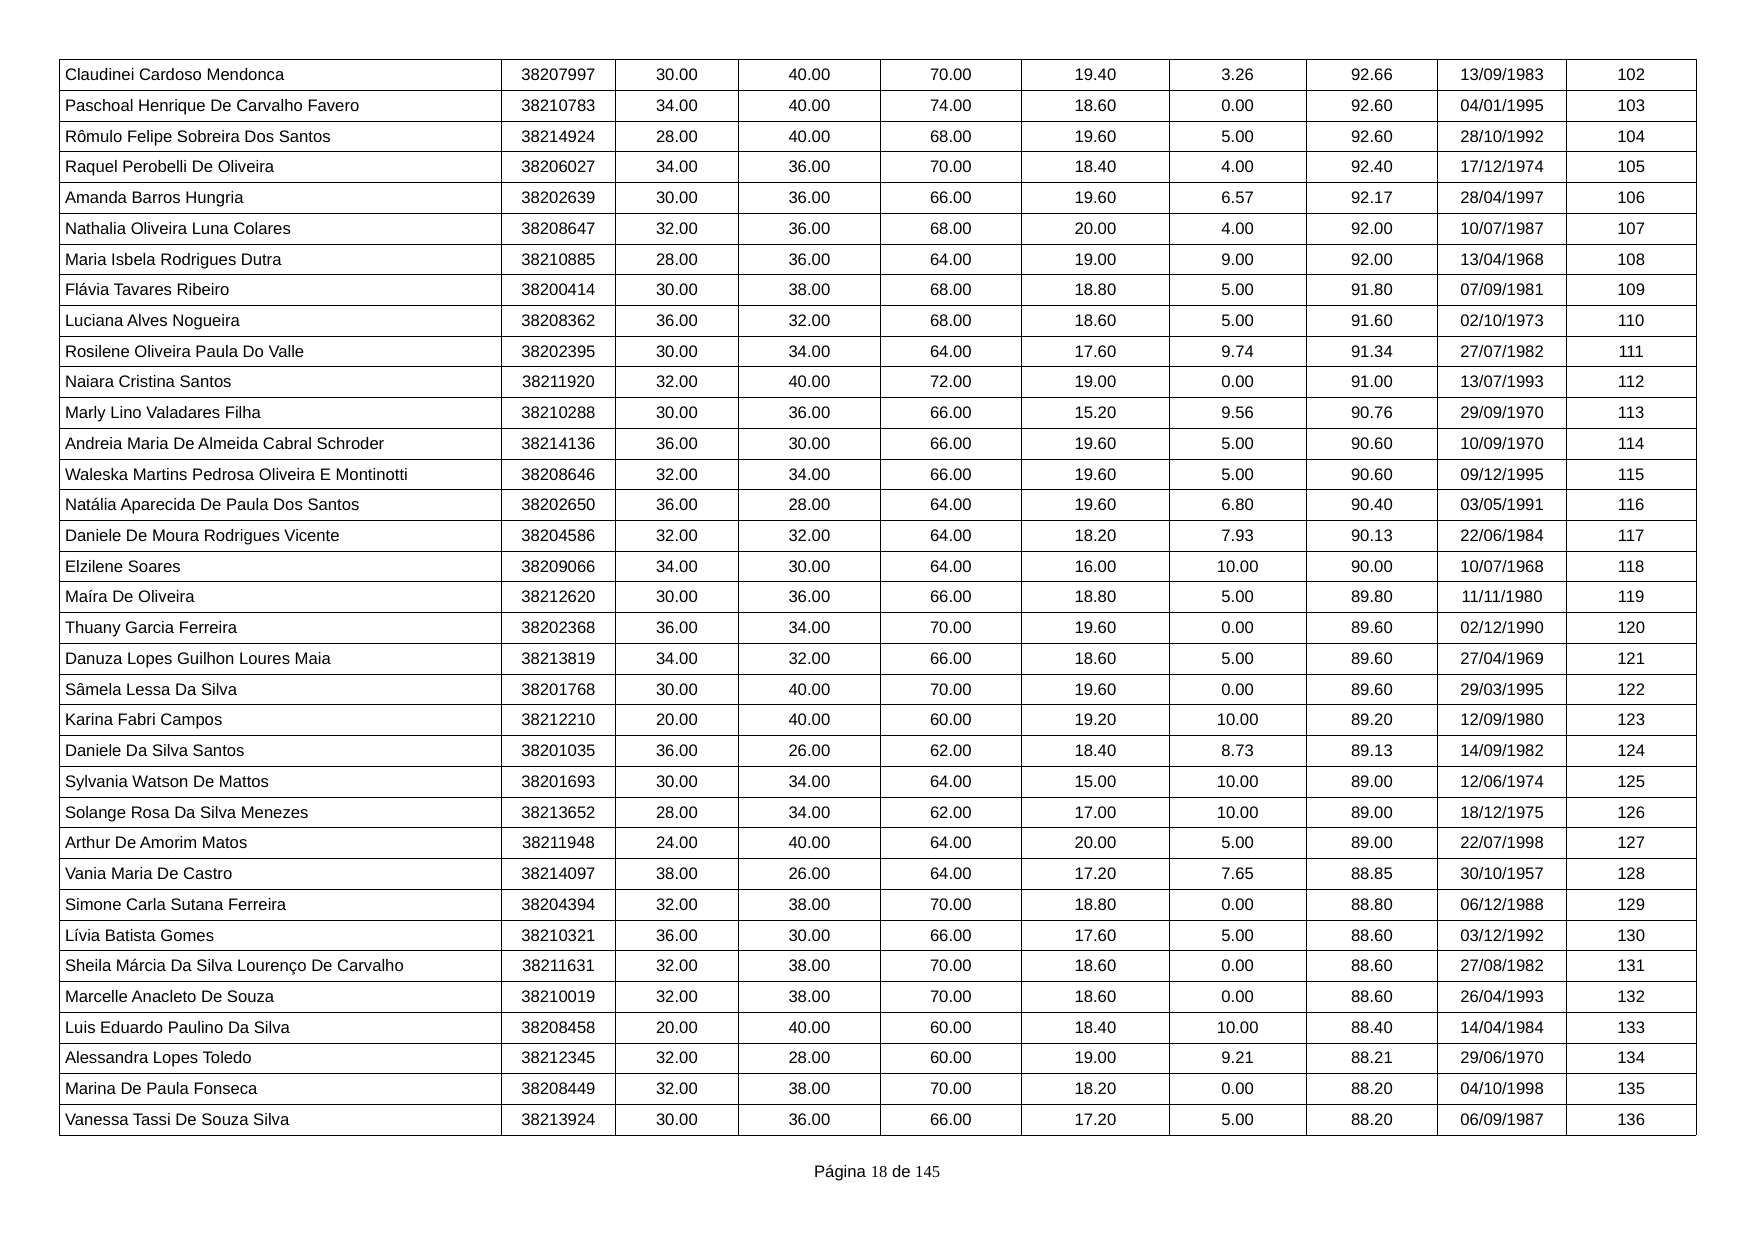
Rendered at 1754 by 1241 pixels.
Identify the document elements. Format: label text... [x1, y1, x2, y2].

table_cell 88.40 [1307, 1013, 1437, 1042]
table_cell 90.60 [1307, 460, 1437, 489]
table_cell 04/01/1995 [1438, 91, 1566, 121]
table_cell 66.00 [881, 644, 1021, 674]
table_cell 88.60 [1307, 951, 1437, 981]
table_cell 38208362 [502, 306, 615, 336]
table_cell 116 [1567, 490, 1696, 520]
table_cell 10.00 [1170, 767, 1306, 797]
table_cell 19.60 [1022, 122, 1169, 151]
table_cell 66.00 [881, 921, 1021, 950]
table_cell 107 [1567, 214, 1696, 243]
table_cell 18.80 [1022, 890, 1169, 919]
table_cell 91.80 [1307, 275, 1437, 305]
table_cell 5.00 [1170, 122, 1306, 151]
table_cell 30.00 [616, 337, 738, 366]
table_cell Elzilene Soares [60, 552, 501, 581]
table_cell 91.34 [1307, 337, 1437, 366]
table_cell 122 [1567, 675, 1696, 704]
table_cell 0.00 [1170, 890, 1306, 919]
table_cell 88.20 [1307, 1105, 1437, 1134]
table_cell 06/09/1987 [1438, 1105, 1566, 1134]
table_cell 129 [1567, 890, 1696, 919]
table_cell 28.00 [616, 798, 738, 827]
table_cell 40.00 [739, 122, 880, 151]
table_cell 32.00 [616, 460, 738, 489]
table_cell 30.00 [616, 398, 738, 428]
table_cell 70.00 [881, 982, 1021, 1012]
table_cell 5.00 [1170, 1105, 1306, 1134]
table_cell 66.00 [881, 183, 1021, 213]
table_cell Solange Rosa Da Silva Menezes [60, 798, 501, 827]
table_cell 104 [1567, 122, 1696, 151]
table_cell 38201693 [502, 767, 615, 797]
table_cell 68.00 [881, 306, 1021, 336]
table_cell Luciana Alves Nogueira [60, 306, 501, 336]
table_cell Raquel Perobelli De Oliveira [60, 152, 501, 182]
table_cell 34.00 [739, 337, 880, 366]
table_cell 36.00 [616, 429, 738, 458]
table_cell 38.00 [739, 951, 880, 981]
table_cell 36.00 [739, 1105, 880, 1134]
table_cell 15.20 [1022, 398, 1169, 428]
table_cell 03/12/1992 [1438, 921, 1566, 950]
table_cell Marly Lino Valadares Filha [60, 398, 501, 428]
table_cell 126 [1567, 798, 1696, 827]
table_cell Waleska Martins Pedrosa Oliveira E Montinotti [60, 460, 501, 489]
table_cell 17.20 [1022, 859, 1169, 889]
table_cell 68.00 [881, 122, 1021, 151]
table_cell 18.20 [1022, 1074, 1169, 1104]
table_cell 3.26 [1170, 60, 1306, 90]
table_cell 88.20 [1307, 1074, 1437, 1104]
table_cell 19.60 [1022, 183, 1169, 213]
table_cell 32.00 [616, 367, 738, 397]
table_cell 125 [1567, 767, 1696, 797]
table_cell 17.20 [1022, 1105, 1169, 1134]
table_cell Simone Carla Sutana Ferreira [60, 890, 501, 919]
table_cell 40.00 [739, 705, 880, 735]
table_cell 32.00 [616, 214, 738, 243]
table_cell 32.00 [616, 890, 738, 919]
table_cell 30.00 [739, 552, 880, 581]
table_cell 19.60 [1022, 460, 1169, 489]
table_cell 36.00 [739, 214, 880, 243]
table_cell 38.00 [616, 859, 738, 889]
table_cell 90.60 [1307, 429, 1437, 458]
table_cell Flávia Tavares Ribeiro [60, 275, 501, 305]
table_cell 18.20 [1022, 521, 1169, 551]
table_cell 38210783 [502, 91, 615, 121]
table_cell 02/12/1990 [1438, 613, 1566, 643]
table_cell 38207997 [502, 60, 615, 90]
table_cell Alessandra Lopes Toledo [60, 1044, 501, 1073]
table_cell Natália Aparecida De Paula Dos Santos [60, 490, 501, 520]
table_cell 30.00 [616, 183, 738, 213]
table_cell 19.60 [1022, 613, 1169, 643]
table_cell 38212210 [502, 705, 615, 735]
table_cell 12/09/1980 [1438, 705, 1566, 735]
table_cell Vanessa Tassi De Souza Silva [60, 1105, 501, 1134]
table_cell 4.00 [1170, 152, 1306, 182]
table_cell 66.00 [881, 1105, 1021, 1134]
table_cell 13/07/1993 [1438, 367, 1566, 397]
table_cell 111 [1567, 337, 1696, 366]
table_cell 32.00 [739, 521, 880, 551]
table_cell 36.00 [739, 398, 880, 428]
table_cell 32.00 [616, 1044, 738, 1073]
table_cell 66.00 [881, 398, 1021, 428]
table_cell 19.00 [1022, 367, 1169, 397]
table_cell 30.00 [616, 582, 738, 612]
table_cell 10/09/1970 [1438, 429, 1566, 458]
table_cell 5.00 [1170, 275, 1306, 305]
table_cell 12/06/1974 [1438, 767, 1566, 797]
table_cell 38204586 [502, 521, 615, 551]
table_cell 10/07/1987 [1438, 214, 1566, 243]
table_cell 20.00 [1022, 828, 1169, 858]
table_cell 90.40 [1307, 490, 1437, 520]
table_cell 34.00 [739, 613, 880, 643]
table_cell 62.00 [881, 736, 1021, 766]
table_cell 18.60 [1022, 644, 1169, 674]
table_cell Karina Fabri Campos [60, 705, 501, 735]
table_cell 03/05/1991 [1438, 490, 1566, 520]
table_cell 10/07/1968 [1438, 552, 1566, 581]
table_cell Luis Eduardo Paulino Da Silva [60, 1013, 501, 1042]
table_cell 36.00 [616, 306, 738, 336]
table_cell 118 [1567, 552, 1696, 581]
table_cell Sylvania Watson De Mattos [60, 767, 501, 797]
table_cell 17.60 [1022, 921, 1169, 950]
table_cell 9.21 [1170, 1044, 1306, 1073]
table_cell 70.00 [881, 613, 1021, 643]
table_cell Lívia Batista Gomes [60, 921, 501, 950]
table_cell 109 [1567, 275, 1696, 305]
table_cell Rômulo Felipe Sobreira Dos Santos [60, 122, 501, 151]
table_cell 134 [1567, 1044, 1696, 1073]
table_cell 89.60 [1307, 644, 1437, 674]
table_cell 38211631 [502, 951, 615, 981]
table_cell 34.00 [616, 91, 738, 121]
table_cell 38212620 [502, 582, 615, 612]
table_cell 117 [1567, 521, 1696, 551]
table_cell 89.60 [1307, 675, 1437, 704]
table_cell 131 [1567, 951, 1696, 981]
table_cell 32.00 [616, 982, 738, 1012]
table_cell 38213924 [502, 1105, 615, 1134]
table_cell 64.00 [881, 859, 1021, 889]
table_cell 0.00 [1170, 951, 1306, 981]
table_cell 17/12/1974 [1438, 152, 1566, 182]
table_cell 0.00 [1170, 982, 1306, 1012]
table_cell 19.00 [1022, 245, 1169, 274]
table_cell 18.40 [1022, 736, 1169, 766]
table_cell 120 [1567, 613, 1696, 643]
table_cell 38.00 [739, 1074, 880, 1104]
table_cell 38212345 [502, 1044, 615, 1073]
table_cell 103 [1567, 91, 1696, 121]
table_cell Arthur De Amorim Matos [60, 828, 501, 858]
table_cell 13/04/1968 [1438, 245, 1566, 274]
table_cell 0.00 [1170, 367, 1306, 397]
table_cell 38204394 [502, 890, 615, 919]
table_cell 38214924 [502, 122, 615, 151]
table_cell 90.13 [1307, 521, 1437, 551]
table_cell 38202395 [502, 337, 615, 366]
table_cell Andreia Maria De Almeida Cabral Schroder [60, 429, 501, 458]
table_cell 27/08/1982 [1438, 951, 1566, 981]
table_cell 38201035 [502, 736, 615, 766]
table_cell 40.00 [739, 1013, 880, 1042]
table_cell 89.80 [1307, 582, 1437, 612]
table_cell 30/10/1957 [1438, 859, 1566, 889]
table_cell 0.00 [1170, 1074, 1306, 1104]
table_cell 5.00 [1170, 828, 1306, 858]
table_cell 18.60 [1022, 306, 1169, 336]
table_cell 34.00 [616, 644, 738, 674]
table_cell 5.00 [1170, 921, 1306, 950]
table_cell 30.00 [616, 1105, 738, 1134]
table_cell 28.00 [739, 490, 880, 520]
table_cell 34.00 [616, 552, 738, 581]
table_cell 90.00 [1307, 552, 1437, 581]
table_cell 92.60 [1307, 122, 1437, 151]
table_cell 70.00 [881, 675, 1021, 704]
table_cell 14/04/1984 [1438, 1013, 1566, 1042]
table_cell 0.00 [1170, 91, 1306, 121]
table_cell Thuany Garcia Ferreira [60, 613, 501, 643]
table_cell 30.00 [739, 921, 880, 950]
table_cell 66.00 [881, 429, 1021, 458]
table_cell 132 [1567, 982, 1696, 1012]
table_cell 64.00 [881, 552, 1021, 581]
table_cell 60.00 [881, 1013, 1021, 1042]
table_cell 64.00 [881, 245, 1021, 274]
table_cell 38.00 [739, 982, 880, 1012]
table_cell 38201768 [502, 675, 615, 704]
table_cell 90.76 [1307, 398, 1437, 428]
table_cell 70.00 [881, 152, 1021, 182]
table_cell 28/04/1997 [1438, 183, 1566, 213]
table_cell 38210019 [502, 982, 615, 1012]
table_cell 89.13 [1307, 736, 1437, 766]
table_cell 91.60 [1307, 306, 1437, 336]
table_cell 20.00 [616, 705, 738, 735]
table_cell 18.80 [1022, 582, 1169, 612]
table_cell 88.80 [1307, 890, 1437, 919]
table_cell 8.73 [1170, 736, 1306, 766]
table_cell 5.00 [1170, 429, 1306, 458]
table_cell 64.00 [881, 828, 1021, 858]
table_cell 38210321 [502, 921, 615, 950]
table_cell 114 [1567, 429, 1696, 458]
table_cell 68.00 [881, 214, 1021, 243]
table_cell 28.00 [739, 1044, 880, 1073]
table_cell 09/12/1995 [1438, 460, 1566, 489]
table_cell 18.60 [1022, 951, 1169, 981]
table_cell 38208646 [502, 460, 615, 489]
table_cell 26/04/1993 [1438, 982, 1566, 1012]
table_cell 02/10/1973 [1438, 306, 1566, 336]
table_cell 38213819 [502, 644, 615, 674]
table_cell 38202650 [502, 490, 615, 520]
table_cell 10.00 [1170, 705, 1306, 735]
table_cell 18/12/1975 [1438, 798, 1566, 827]
table_cell 127 [1567, 828, 1696, 858]
table_cell 04/10/1998 [1438, 1074, 1566, 1104]
table_cell 89.00 [1307, 828, 1437, 858]
table_cell 19.60 [1022, 675, 1169, 704]
table_cell 112 [1567, 367, 1696, 397]
table_cell Danuza Lopes Guilhon Loures Maia [60, 644, 501, 674]
table_cell 9.74 [1170, 337, 1306, 366]
table_cell 18.60 [1022, 982, 1169, 1012]
table_cell 128 [1567, 859, 1696, 889]
table_cell 70.00 [881, 60, 1021, 90]
table_cell 36.00 [739, 183, 880, 213]
table_cell 19.40 [1022, 60, 1169, 90]
table_cell 34.00 [739, 798, 880, 827]
table_cell 07/09/1981 [1438, 275, 1566, 305]
table_cell 136 [1567, 1105, 1696, 1134]
table_cell 64.00 [881, 337, 1021, 366]
table_cell 89.00 [1307, 798, 1437, 827]
table_cell 5.00 [1170, 306, 1306, 336]
table_cell 30.00 [616, 767, 738, 797]
table_cell 38214097 [502, 859, 615, 889]
table_cell Marcelle Anacleto De Souza [60, 982, 501, 1012]
table_cell 68.00 [881, 275, 1021, 305]
table_cell 15.00 [1022, 767, 1169, 797]
table_cell 38214136 [502, 429, 615, 458]
table_cell 06/12/1988 [1438, 890, 1566, 919]
table_cell 29/09/1970 [1438, 398, 1566, 428]
table_cell 20.00 [1022, 214, 1169, 243]
table_cell 17.00 [1022, 798, 1169, 827]
table_cell 38202368 [502, 613, 615, 643]
table_cell 19.60 [1022, 429, 1169, 458]
table_cell 92.60 [1307, 91, 1437, 121]
table_cell 88.60 [1307, 921, 1437, 950]
table_cell 11/11/1980 [1438, 582, 1566, 612]
table_cell 74.00 [881, 91, 1021, 121]
table_cell 38.00 [739, 275, 880, 305]
table_cell 18.80 [1022, 275, 1169, 305]
table_cell 34.00 [739, 767, 880, 797]
table_cell 28.00 [616, 122, 738, 151]
table_cell 10.00 [1170, 798, 1306, 827]
table_cell 115 [1567, 460, 1696, 489]
table_cell Maria Isbela Rodrigues Dutra [60, 245, 501, 274]
table_cell 133 [1567, 1013, 1696, 1042]
table_cell 36.00 [739, 152, 880, 182]
table_cell 30.00 [739, 429, 880, 458]
table_cell 34.00 [739, 460, 880, 489]
table_cell 60.00 [881, 1044, 1021, 1073]
table_cell 92.40 [1307, 152, 1437, 182]
table_cell 38209066 [502, 552, 615, 581]
table_cell 121 [1567, 644, 1696, 674]
table_cell Daniele Da Silva Santos [60, 736, 501, 766]
table_cell 38206027 [502, 152, 615, 182]
table_cell 38210288 [502, 398, 615, 428]
table_cell 18.40 [1022, 1013, 1169, 1042]
table_cell 38208458 [502, 1013, 615, 1042]
table_cell 38211948 [502, 828, 615, 858]
table_cell 36.00 [739, 245, 880, 274]
table_cell 92.00 [1307, 245, 1437, 274]
table_cell 14/09/1982 [1438, 736, 1566, 766]
table_cell 24.00 [616, 828, 738, 858]
table_cell Vania Maria De Castro [60, 859, 501, 889]
table_cell 135 [1567, 1074, 1696, 1104]
table_cell 4.00 [1170, 214, 1306, 243]
table_cell 9.56 [1170, 398, 1306, 428]
table_cell 88.60 [1307, 982, 1437, 1012]
table_cell 40.00 [739, 367, 880, 397]
table_cell 26.00 [739, 859, 880, 889]
table_cell 30.00 [616, 60, 738, 90]
table_cell Paschoal Henrique De Carvalho Favero [60, 91, 501, 121]
table_cell 7.93 [1170, 521, 1306, 551]
table_cell 17.60 [1022, 337, 1169, 366]
table_cell Naiara Cristina Santos [60, 367, 501, 397]
table_cell 64.00 [881, 490, 1021, 520]
table_cell 38208449 [502, 1074, 615, 1104]
table_cell 36.00 [739, 582, 880, 612]
table_cell 27/04/1969 [1438, 644, 1566, 674]
table_cell 7.65 [1170, 859, 1306, 889]
table_cell 123 [1567, 705, 1696, 735]
table_cell 89.00 [1307, 767, 1437, 797]
table_cell 66.00 [881, 582, 1021, 612]
table_cell Nathalia Oliveira Luna Colares [60, 214, 501, 243]
table_cell 6.57 [1170, 183, 1306, 213]
table_cell 29/06/1970 [1438, 1044, 1566, 1073]
table_cell 130 [1567, 921, 1696, 950]
table_cell Sheila Márcia Da Silva Lourenço De Carvalho [60, 951, 501, 981]
table_cell 40.00 [739, 91, 880, 121]
table_cell 92.00 [1307, 214, 1437, 243]
table_cell 38208647 [502, 214, 615, 243]
table_cell 36.00 [616, 613, 738, 643]
table_cell 124 [1567, 736, 1696, 766]
table_cell 38202639 [502, 183, 615, 213]
table_cell 66.00 [881, 460, 1021, 489]
table_cell 32.00 [616, 521, 738, 551]
table_cell 36.00 [616, 490, 738, 520]
table_cell 64.00 [881, 767, 1021, 797]
table_cell 34.00 [616, 152, 738, 182]
table_cell 62.00 [881, 798, 1021, 827]
table_cell Claudinei Cardoso Mendonca [60, 60, 501, 90]
table_cell 88.85 [1307, 859, 1437, 889]
table_cell 32.00 [739, 306, 880, 336]
table_cell 91.00 [1307, 367, 1437, 397]
table_cell 27/07/1982 [1438, 337, 1566, 366]
table_cell 32.00 [739, 644, 880, 674]
table_cell 119 [1567, 582, 1696, 612]
table_cell Marina De Paula Fonseca [60, 1074, 501, 1104]
table_cell 5.00 [1170, 582, 1306, 612]
table_cell 88.21 [1307, 1044, 1437, 1073]
table_cell 19.00 [1022, 1044, 1169, 1073]
table_cell 38211920 [502, 367, 615, 397]
table_cell 30.00 [616, 675, 738, 704]
table_cell 10.00 [1170, 552, 1306, 581]
table_cell 92.66 [1307, 60, 1437, 90]
table_cell 16.00 [1022, 552, 1169, 581]
table_cell 60.00 [881, 705, 1021, 735]
table_cell 108 [1567, 245, 1696, 274]
table_cell 26.00 [739, 736, 880, 766]
table_cell 9.00 [1170, 245, 1306, 274]
table_cell 64.00 [881, 521, 1021, 551]
table_cell 40.00 [739, 828, 880, 858]
table_cell 89.60 [1307, 613, 1437, 643]
table_cell Rosilene Oliveira Paula Do Valle [60, 337, 501, 366]
table_cell 0.00 [1170, 613, 1306, 643]
table_cell 22/06/1984 [1438, 521, 1566, 551]
table_cell 19.20 [1022, 705, 1169, 735]
table_cell 0.00 [1170, 675, 1306, 704]
table_cell 13/09/1983 [1438, 60, 1566, 90]
table_cell 32.00 [616, 951, 738, 981]
table_cell 40.00 [739, 60, 880, 90]
table_cell 22/07/1998 [1438, 828, 1566, 858]
table_cell 40.00 [739, 675, 880, 704]
table_cell 18.60 [1022, 91, 1169, 121]
table_cell 19.60 [1022, 490, 1169, 520]
table_cell 18.40 [1022, 152, 1169, 182]
table_cell 38200414 [502, 275, 615, 305]
table_cell 106 [1567, 183, 1696, 213]
table_cell 32.00 [616, 1074, 738, 1104]
table_cell 36.00 [616, 921, 738, 950]
table_cell 89.20 [1307, 705, 1437, 735]
table_cell 5.00 [1170, 644, 1306, 674]
table_cell 38213652 [502, 798, 615, 827]
table_cell 28/10/1992 [1438, 122, 1566, 151]
table_cell 70.00 [881, 951, 1021, 981]
table_cell 10.00 [1170, 1013, 1306, 1042]
table_cell 29/03/1995 [1438, 675, 1566, 704]
table_cell 102 [1567, 60, 1696, 90]
table_cell 70.00 [881, 1074, 1021, 1104]
table_cell 72.00 [881, 367, 1021, 397]
table_cell 20.00 [616, 1013, 738, 1042]
table_cell 92.17 [1307, 183, 1437, 213]
table_cell 38210885 [502, 245, 615, 274]
table_cell 6.80 [1170, 490, 1306, 520]
table_cell 113 [1567, 398, 1696, 428]
table_cell Sâmela Lessa Da Silva [60, 675, 501, 704]
table_cell Maíra De Oliveira [60, 582, 501, 612]
table_cell Amanda Barros Hungria [60, 183, 501, 213]
table_cell 105 [1567, 152, 1696, 182]
table_cell 30.00 [616, 275, 738, 305]
table_cell 70.00 [881, 890, 1021, 919]
table_cell 38.00 [739, 890, 880, 919]
table_cell 5.00 [1170, 460, 1306, 489]
table_cell Daniele De Moura Rodrigues Vicente [60, 521, 501, 551]
table_cell 28.00 [616, 245, 738, 274]
table_cell 110 [1567, 306, 1696, 336]
table_cell 36.00 [616, 736, 738, 766]
